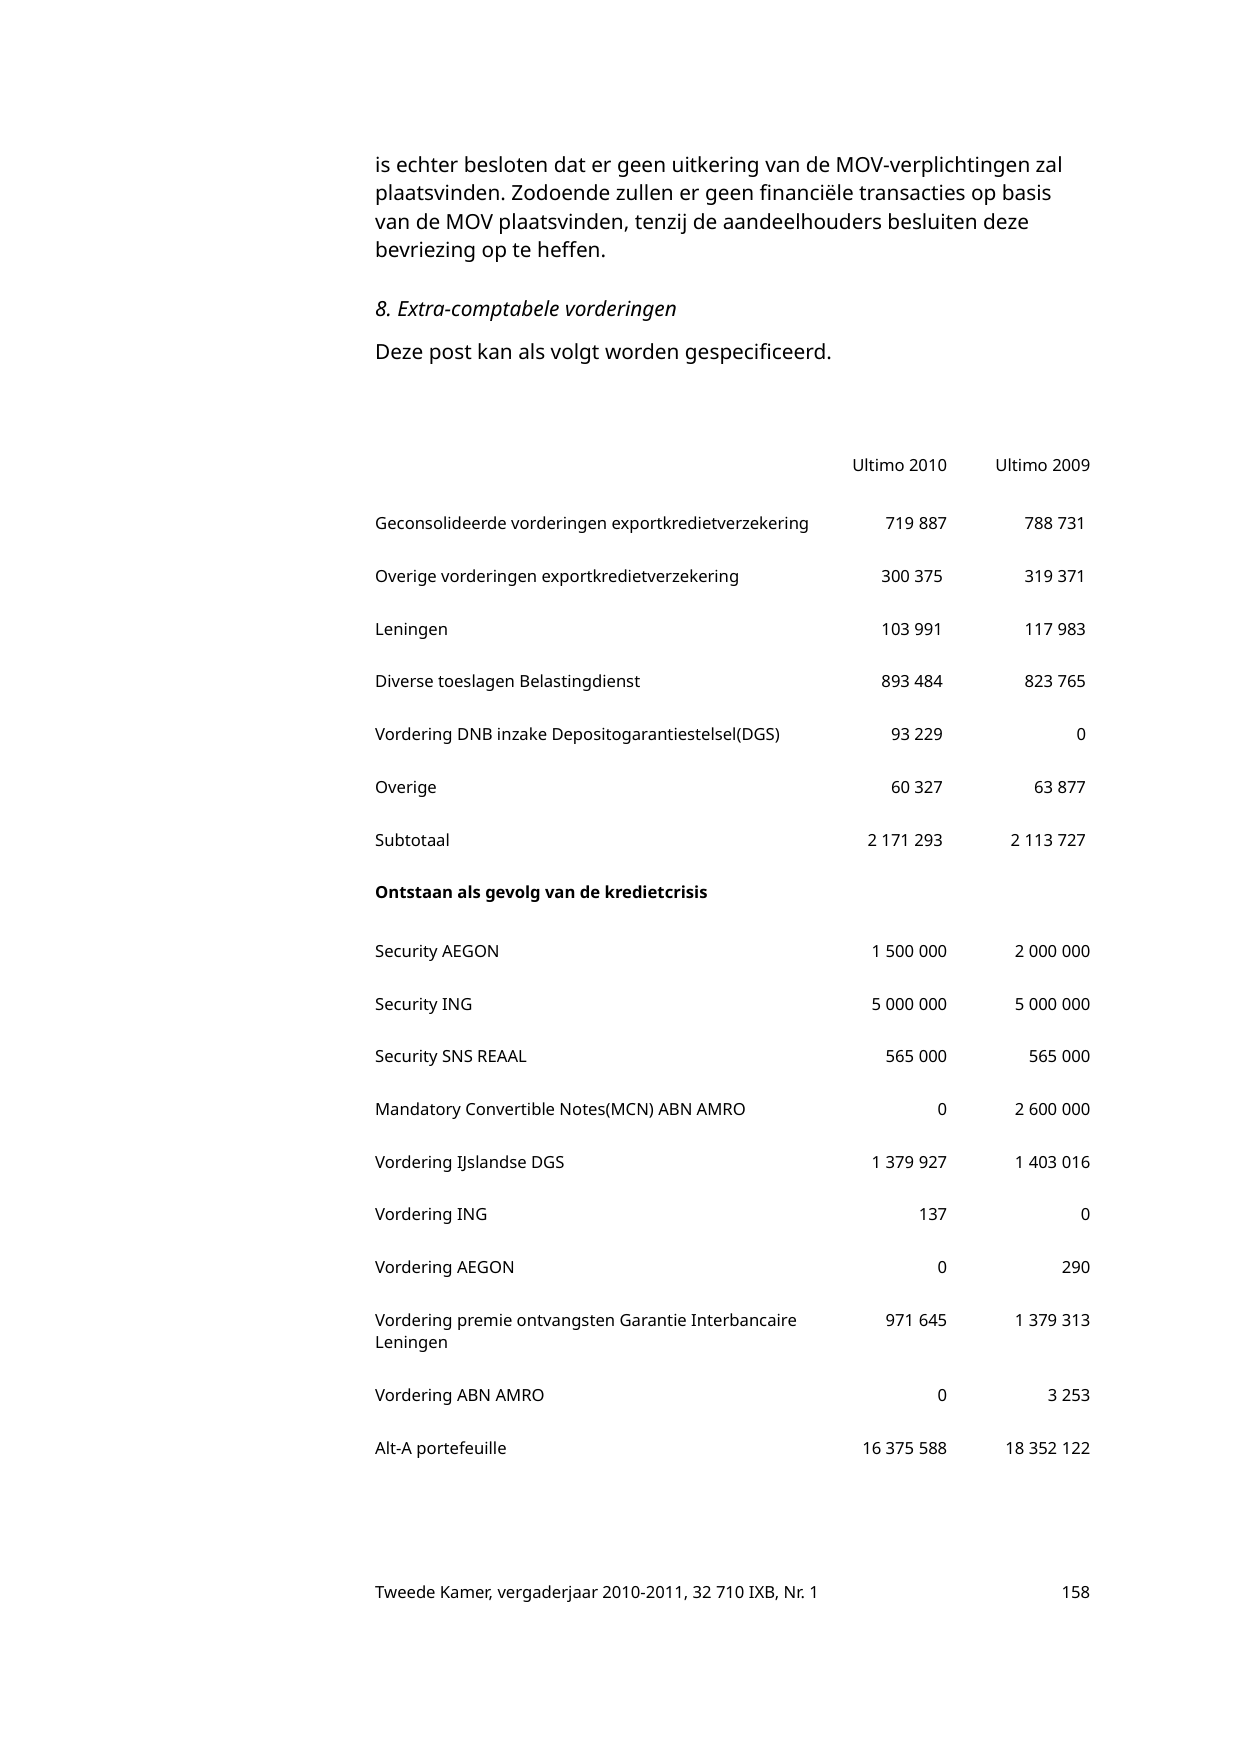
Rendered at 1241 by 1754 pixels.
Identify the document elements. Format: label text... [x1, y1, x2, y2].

table_cell 1 379 313 [947, 1308, 1090, 1384]
table_cell 788 731 [947, 512, 1090, 565]
table_cell 300 375 [825, 565, 947, 617]
table_cell 5 000 000 [825, 992, 947, 1045]
table_cell 319 371 [947, 565, 1090, 617]
table_cell Alt-A portefeuille [375, 1436, 825, 1489]
table_cell 565 000 [947, 1045, 1090, 1097]
table_cell 893 484 [825, 670, 947, 723]
table_cell 18 352 122 [947, 1436, 1090, 1489]
table_cell [947, 881, 1090, 939]
table_cell Security AEGON [375, 939, 825, 992]
table_cell 5 000 000 [947, 992, 1090, 1045]
table_cell Geconsolideerde vorderingen exportkredietverzekering [375, 512, 825, 565]
table_cell Security SNS REAAL [375, 1045, 825, 1097]
text 8. Extra-comptabele vorderingen [375, 294, 1090, 322]
table_cell Vordering IJslandse DGS [375, 1150, 825, 1203]
table_cell 0 [825, 1256, 947, 1308]
table_cell Vordering ING [375, 1203, 825, 1256]
table_cell Vordering DNB inzake Depositogarantiestelsel(DGS) [375, 723, 825, 776]
table_cell Diverse toeslagen Belastingdienst [375, 670, 825, 723]
table_cell 0 [825, 1098, 947, 1150]
table_cell 2 171 293 [825, 828, 947, 881]
table_cell Ontstaan als gevolg van de kredietcrisis [375, 881, 825, 939]
table_header Ultimo 2009 [947, 454, 1090, 512]
table_cell Leningen [375, 618, 825, 670]
table_cell 1 500 000 [825, 939, 947, 992]
table_cell 719 887 [825, 512, 947, 565]
table_cell 1 379 927 [825, 1150, 947, 1203]
table_cell 103 991 [825, 618, 947, 670]
table_cell 137 [825, 1203, 947, 1256]
table_cell [825, 881, 947, 939]
table_header [375, 454, 825, 512]
table_cell 565 000 [825, 1045, 947, 1097]
text Deze post kan als volgt worden gespecificeerd. [375, 337, 1090, 366]
table_cell Mandatory Convertible Notes(MCN) ABN AMRO [375, 1098, 825, 1150]
table_cell Vordering ABN AMRO [375, 1384, 825, 1436]
table_cell 0 [947, 723, 1090, 776]
table_cell 2 000 000 [947, 939, 1090, 992]
table_cell 3 253 [947, 1384, 1090, 1436]
table_cell 823 765 [947, 670, 1090, 723]
table_cell Vordering premie ontvangsten Garantie Interbancaire Leningen [375, 1308, 825, 1384]
table_cell 2 113 727 [947, 828, 1090, 881]
table_cell 60 327 [825, 776, 947, 828]
table_cell 290 [947, 1256, 1090, 1308]
table_cell 2 600 000 [947, 1098, 1090, 1150]
table_cell Overige [375, 776, 825, 828]
table_cell Vordering AEGON [375, 1256, 825, 1308]
table_cell Overige vorderingen exportkredietverzekering [375, 565, 825, 617]
table_cell Security ING [375, 992, 825, 1045]
table_cell 1 403 016 [947, 1150, 1090, 1203]
table_header Ultimo 2010 [825, 454, 947, 512]
table_cell Subtotaal [375, 828, 825, 881]
table_cell 93 229 [825, 723, 947, 776]
table_cell 971 645 [825, 1308, 947, 1384]
table_cell 0 [825, 1384, 947, 1436]
text is echter besloten dat er geen uitkering van de MOV-verplichtingen zal plaatsvinden. Zodoende zullen er geen financiële transacties op basis van de MOV plaatsvinden, tenzij de aandeelhouders besluiten deze bevriezing op te heffen. [375, 150, 1090, 264]
table_cell 0 [947, 1203, 1090, 1256]
table_cell 117 983 [947, 618, 1090, 670]
table_cell 16 375 588 [825, 1436, 947, 1489]
table_cell 63 877 [947, 776, 1090, 828]
